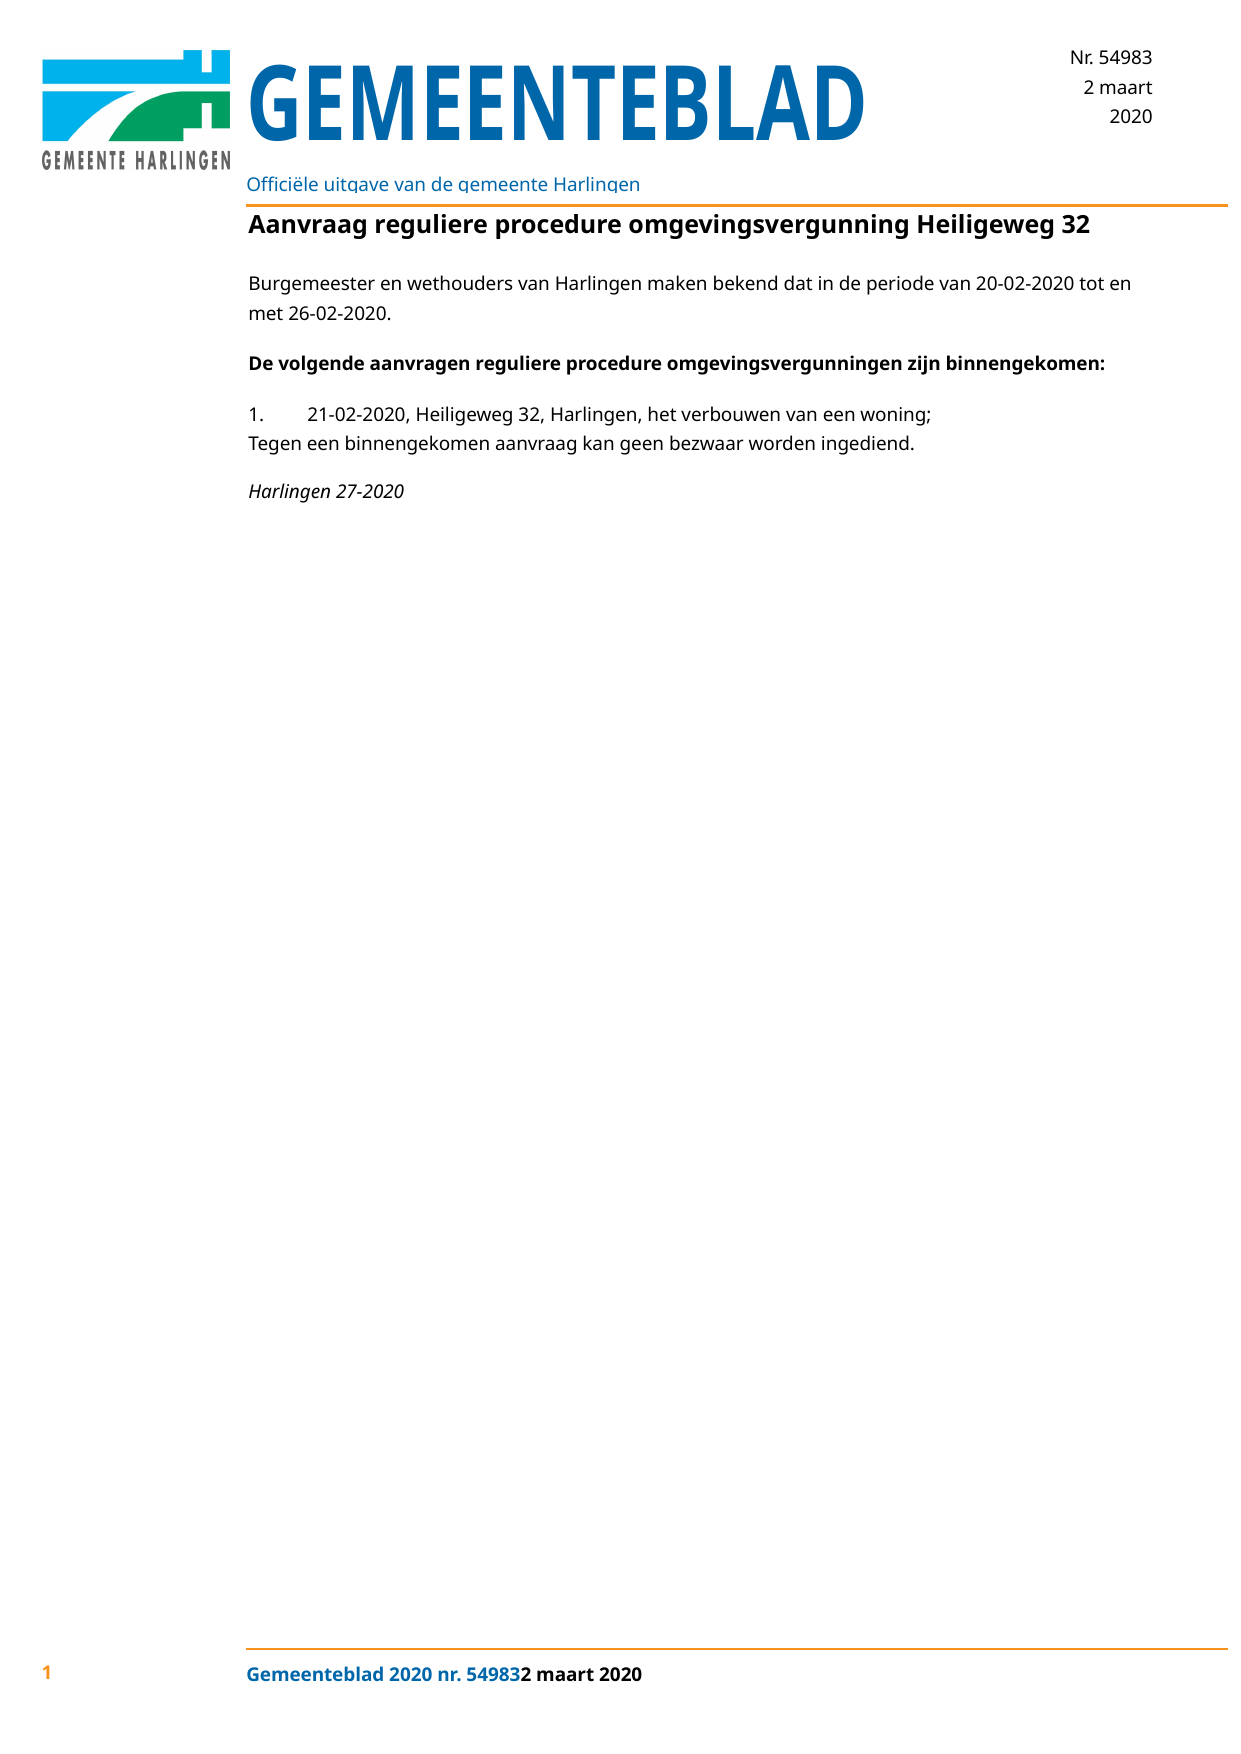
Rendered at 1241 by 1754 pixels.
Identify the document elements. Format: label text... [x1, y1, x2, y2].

picture [41, 47, 231, 172]
text De volgende aanvragen reguliere procedure omgevingsvergunningen zijn binnengekomen: [248, 350, 1152, 376]
list 21-02-2020, Heiligeweg 32, Harlingen, het verbouwen van een woning; [248, 401, 1152, 426]
text Burgemeester en wethouders van Harlingen maken bekend dat in de periode van 20-02-2020 tot en met 26-02-2020. [248, 270, 1152, 326]
text Harlingen 27-2020 [248, 478, 1152, 504]
text Aanvraag reguliere procedure omgevingsvergunning Heiligeweg 32 [248, 207, 1152, 241]
text Tegen een binnengekomen aanvraag kan geen bezwaar worden ingediend. [248, 430, 1152, 456]
